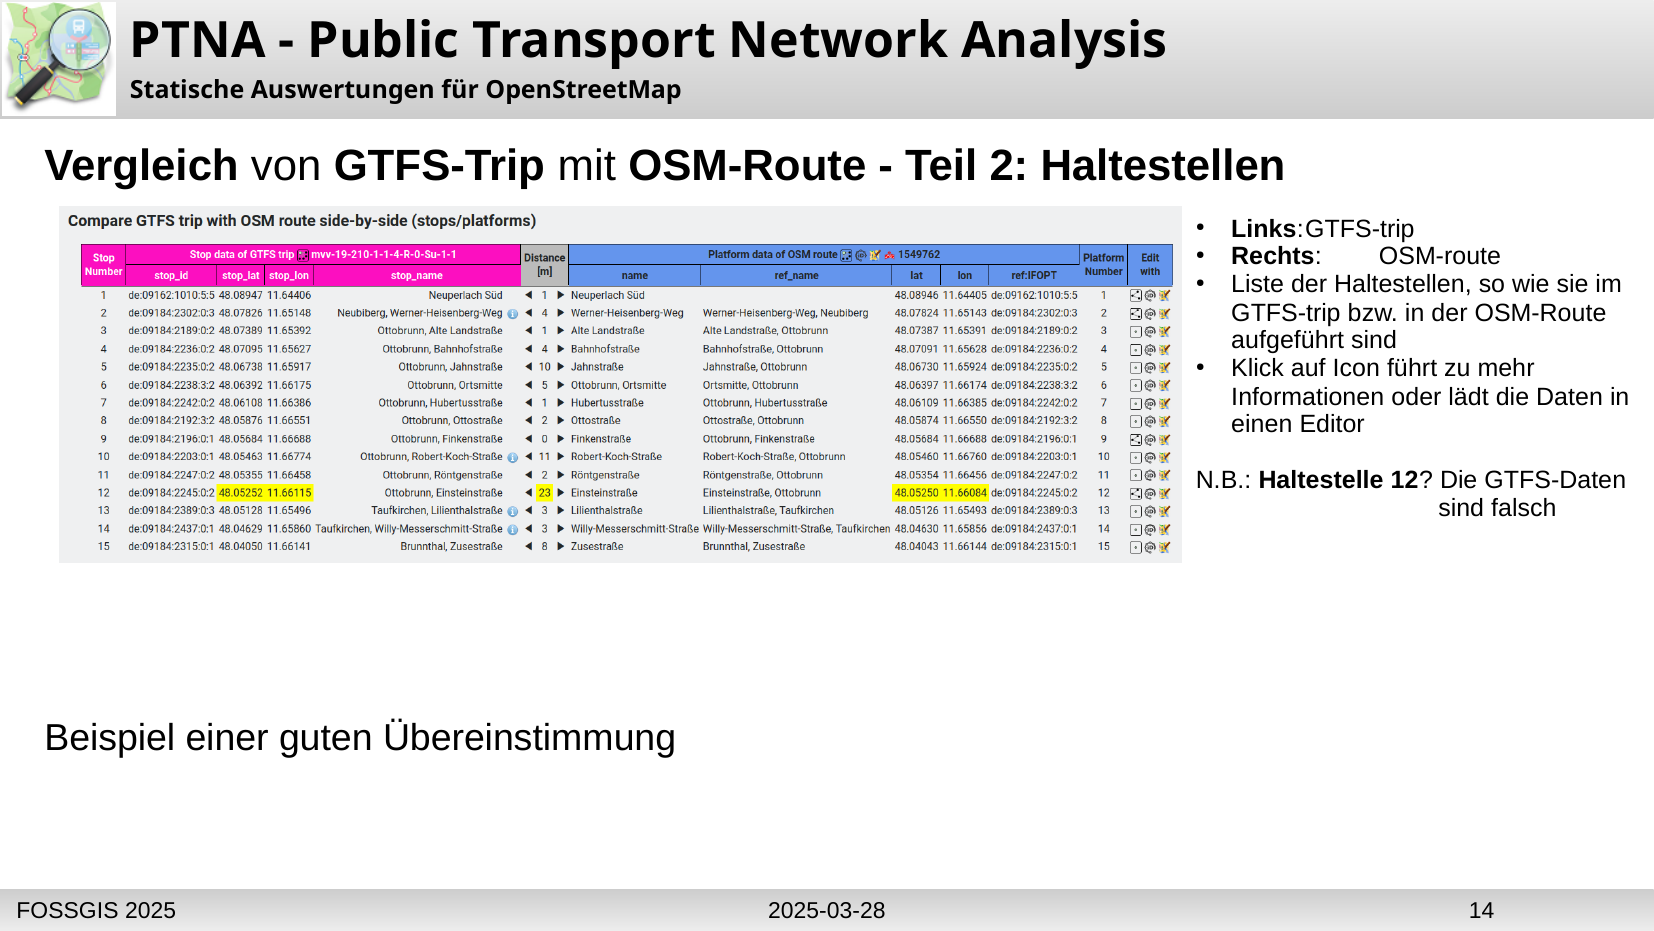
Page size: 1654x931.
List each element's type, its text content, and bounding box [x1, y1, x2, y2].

text_box PTNA - Public Transport Network Analysis [115, 0, 1653, 59]
picture [59, 206, 1181, 563]
text_box [1453, 888, 1654, 931]
text_box Statische Auswertungen für OpenStreetMap [115, 59, 1653, 119]
text_box [0, 0, 115, 119]
picture [2, 2, 115, 116]
text_box Links: GTFS-trip Rechts: OSM-route Liste der Haltestellen, so wie sie im GTFS-trip bzw. in der OSM-Route aufgeführt sind Klick auf Icon führt zu mehr Informationen oder lädt die Daten in einen Editor N.B.: Haltestelle 12? Die GTFS-Daten sind falsch [1181, 206, 1654, 621]
text_box Beispiel einer guten Übereinstimmung [29, 708, 1152, 768]
text_box Vergleich von GTFS-Trip mit OSM-Route - Teil 2: Haltestellen [29, 132, 1595, 197]
text_box FOSSGIS 2025 [1, 888, 203, 931]
text_box 2025-03-28 [203, 889, 1453, 931]
